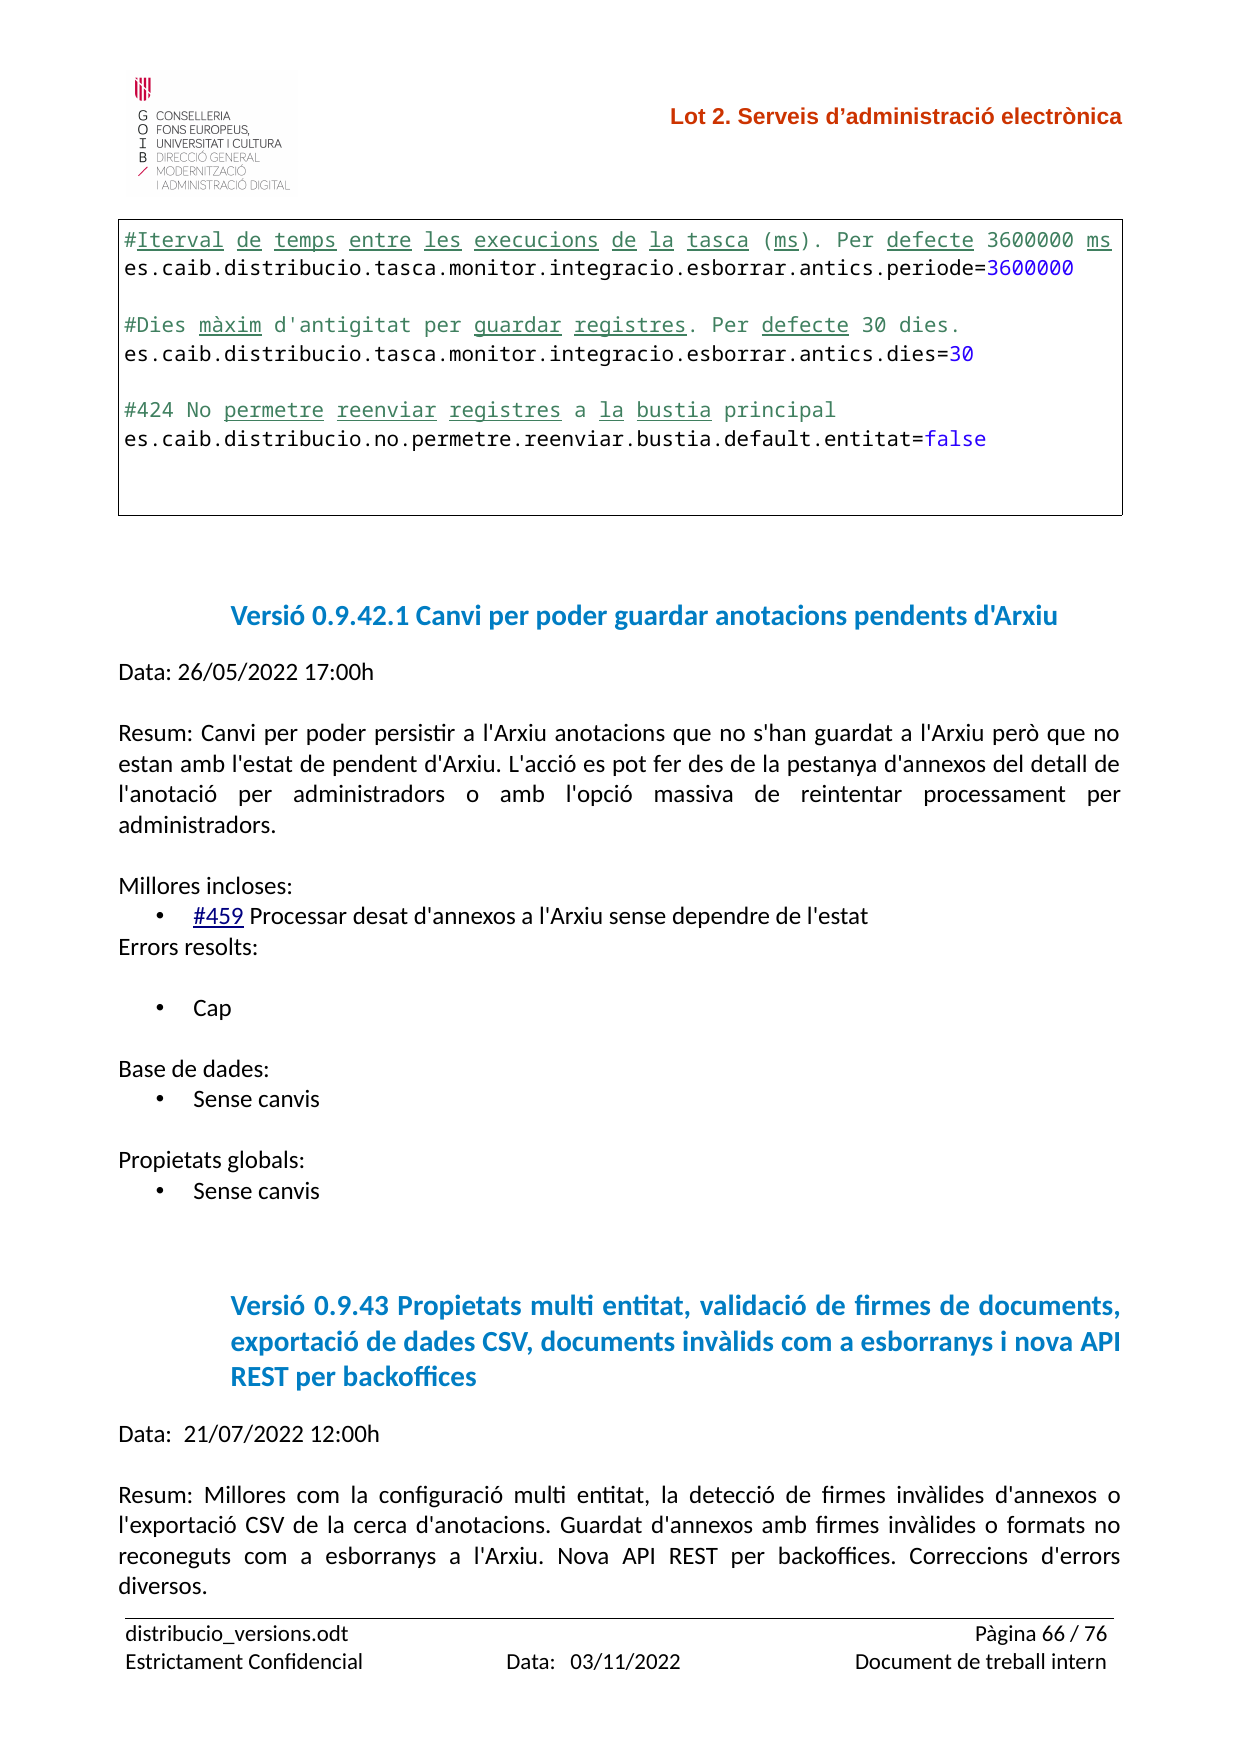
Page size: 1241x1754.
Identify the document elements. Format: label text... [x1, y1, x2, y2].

text Millores incloses: [118, 870, 1122, 900]
text Base de dades: [118, 1053, 1122, 1083]
subtitle Versió 0.9.42.1 Canvi per poder guardar anotacions pendents d'Arxiu [153, 597, 1122, 632]
text Resum: Millores com la configuració multi entitat, la detecció de firmes invàlides d'annexos o l'exportació CSV de la cerca d'anotacions. Guardat d'annexos amb firmes invàlides o formats no reconeguts com a esborranys a l'Arxiu. Nova API REST per backoffices. Correccions d'errors diversos. [118, 1479, 1122, 1601]
list Cap [156, 992, 1122, 1022]
list Sense canvis [156, 1083, 1122, 1114]
subtitle Versió 0.9.43 Propietats multi entitat, validació de firmes de documents, exportació de dades CSV, documents invàlids com a esborranys i nova API REST per backoffices [153, 1287, 1122, 1394]
text Propietats globals: [118, 1144, 1122, 1175]
text Resum: Canvi per poder persistir a l'Arxiu anotacions que no s'han guardat a l'Arxiu però que no estan amb l'estat de pendent d'Arxiu. L'acció es pot fer des de la pestanya d'annexos del detall de l'anotació per administradors o amb l'opció massiva de reintentar processament per administradors. [118, 717, 1122, 839]
picture [126, 70, 299, 197]
list #459 Processar desat d'annexos a l'Arxiu sense dependre de l'estat [156, 900, 1122, 931]
text Data: 21/07/2022 12:00h [118, 1418, 1122, 1448]
table_header #Iterval de temps entre les execucions de la tasca (ms). Per defecte 3600000 ms es.caib.distribucio.tasca.monitor.integracio.esborrar.antics.periode=3600000 #Dies màxim d'antigitat per guardar registres. Per defecte 30 dies. es.caib.distribucio.tasca.monitor.integracio.esborrar.antics.dies=30 #424 No permetre reenviar registres a la bustia principal es.caib.distribucio.no.permetre.reenviar.bustia.default.entitat=false [119, 220, 1122, 515]
list Sense canvis [156, 1175, 1122, 1206]
text Data: 26/05/2022 17:00h [118, 656, 1122, 687]
text Errors resolts: [118, 931, 1122, 961]
